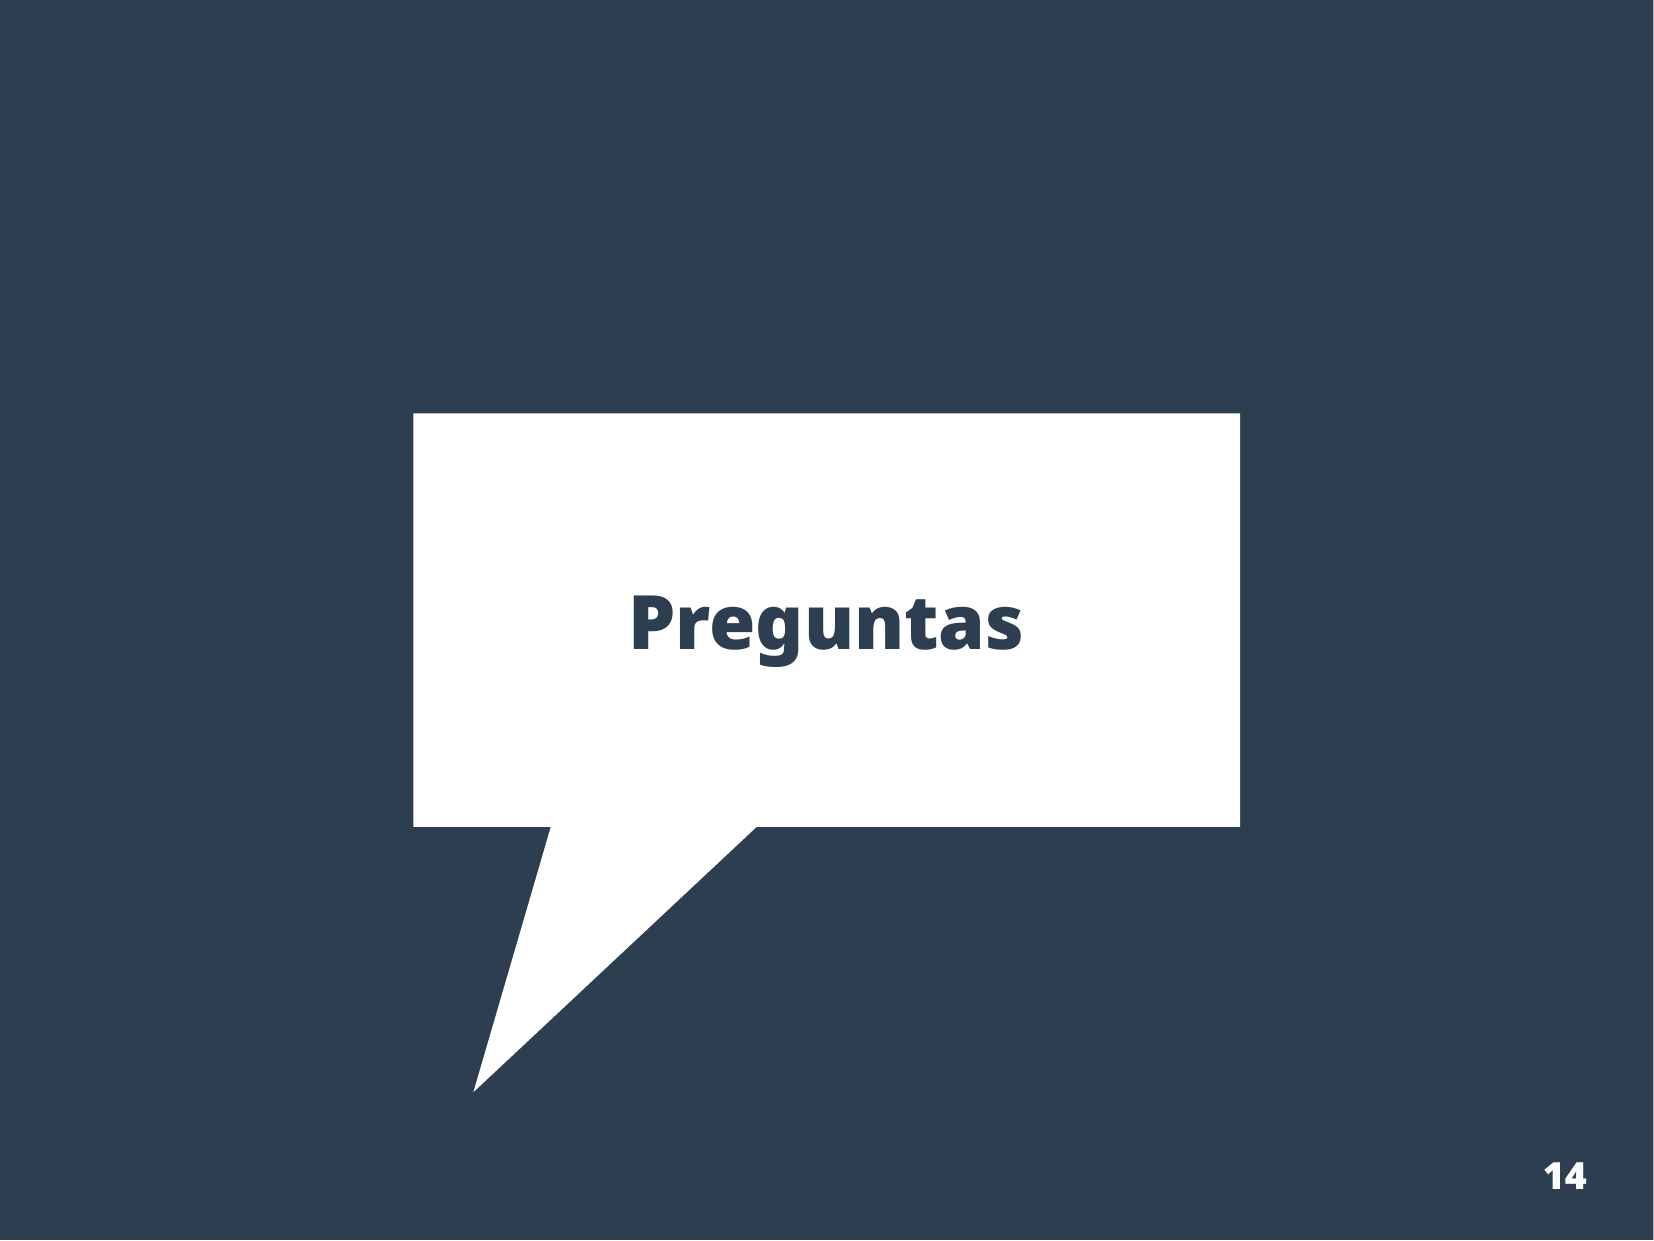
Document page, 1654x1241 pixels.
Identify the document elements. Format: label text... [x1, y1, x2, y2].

title Preguntas [442, 442, 1211, 798]
